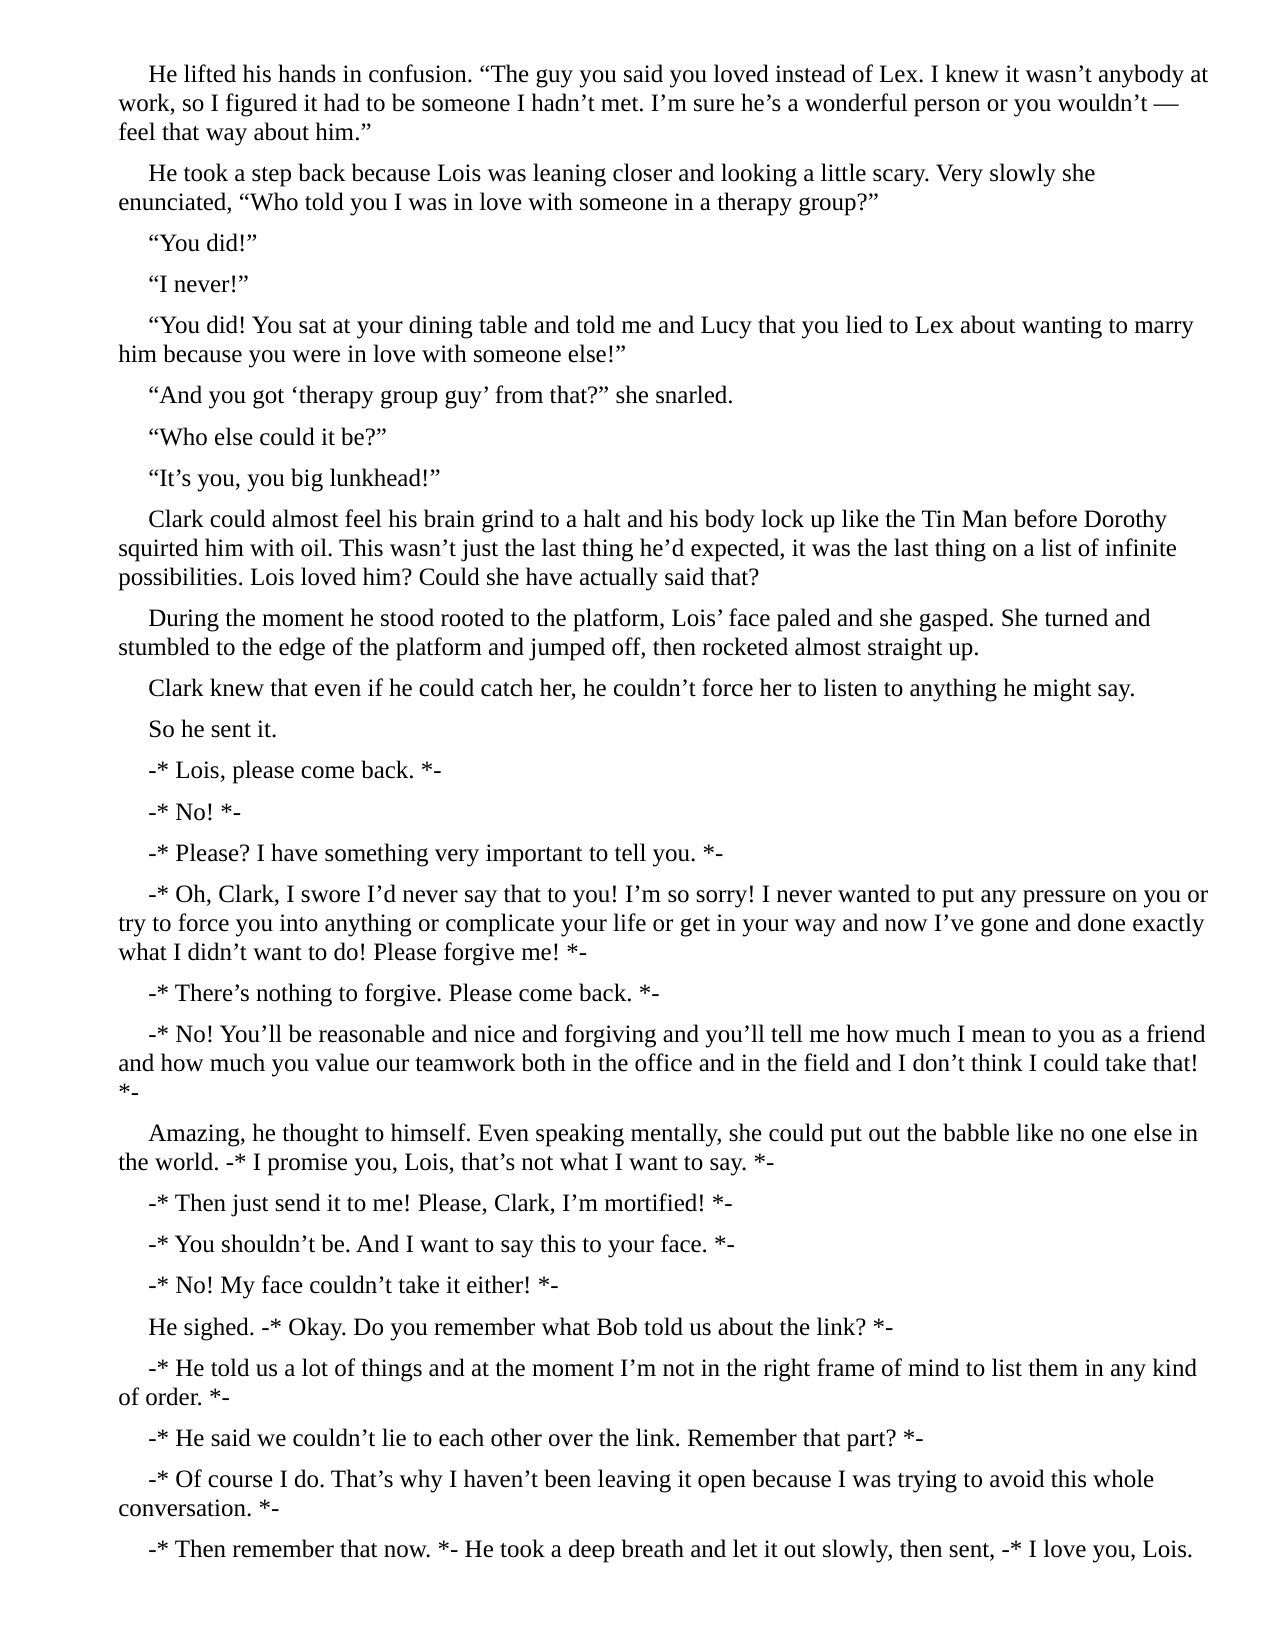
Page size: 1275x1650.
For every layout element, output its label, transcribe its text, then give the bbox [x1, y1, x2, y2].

text “I never!” [118, 269, 1216, 298]
text -* He told us a lot of things and at the moment I’m not in the right frame of mind to list them in any kind of order. *- [118, 1353, 1216, 1410]
text He lifted his hands in confusion. “The guy you said you loved instead of Lex. I knew it wasn’t anybody at work, so I figured it had to be someone I hadn’t met. I’m sure he’s a wonderful person or you wouldn’t — feel that way about him.” [118, 59, 1216, 145]
text -* You shouldn’t be. And I want to say this to your face. *- [118, 1229, 1216, 1258]
text He took a step back because Lois was leaning closer and looking a little scary. Very slowly she enunciated, “Who told you I was in love with someone in a therapy group?” [118, 158, 1216, 215]
text -* Lois, please come back. *- [118, 755, 1216, 784]
text -* Of course I do. That’s why I haven’t been leaving it open because I was trying to avoid this whole conversation. *- [118, 1464, 1216, 1522]
text -* Then just send it to me! Please, Clark, I’m mortified! *- [118, 1188, 1216, 1217]
text “You did! You sat at your dining table and told me and Lucy that you lied to Lex about wanting to marry him because you were in love with someone else!” [118, 310, 1216, 368]
text “Who else could it be?” [118, 422, 1216, 450]
text During the moment he stood rooted to the platform, Lois’ face paled and she gasped. She turned and stumbled to the edge of the platform and jumped off, then rocketed almost straight up. [118, 603, 1216, 660]
text -* Oh, Clark, I swore I’d never say that to you! I’m so sorry! I never wanted to put any pressure on you or try to force you into anything or complicate your life or get in your way and now I’ve gone and done exactly what I didn’t want to do! Please forgive me! *- [118, 879, 1216, 965]
text “And you got ‘therapy group guy’ from that?” she snarled. [118, 380, 1216, 409]
text “You did!” [118, 228, 1216, 257]
text -* No! *- [118, 797, 1216, 825]
text -* Then remember that now. *- He took a deep breath and let it out slowly, then sent, -* I love you, Lois. [118, 1534, 1216, 1563]
text So he sent it. [118, 714, 1216, 743]
text -* Please? I have something very important to tell you. *- [118, 838, 1216, 867]
text Clark knew that even if he could catch her, he couldn’t force her to listen to anything he might say. [118, 673, 1216, 702]
text -* No! You’ll be reasonable and nice and forgiving and you’ll tell me how much I mean to you as a friend and how much you value our teamwork both in the office and in the field and I don’t think I could take that! *- [118, 1019, 1216, 1105]
text -* He said we couldn’t lie to each other over the link. Remember that part? *- [118, 1423, 1216, 1452]
text Amazing, he thought to himself. Even speaking mentally, she could put out the babble like no one else in the world. -* I promise you, Lois, that’s not what I want to say. *- [118, 1118, 1216, 1175]
text Clark could almost feel his brain grind to a halt and his body lock up like the Tin Man before Dorothy squirted him with oil. This wasn’t just the last thing he’d expected, it was the last thing on a list of infinite possibilities. Lois loved him? Could she have actually said that? [118, 504, 1216, 590]
text -* No! My face couldn’t take it either! *- [118, 1270, 1216, 1299]
text “It’s you, you big lunkhead!” [118, 463, 1216, 492]
text -* There’s nothing to forgive. Please come back. *- [118, 978, 1216, 1007]
text He sighed. -* Okay. Do you remember what Bob told us about the link? *- [118, 1312, 1216, 1340]
